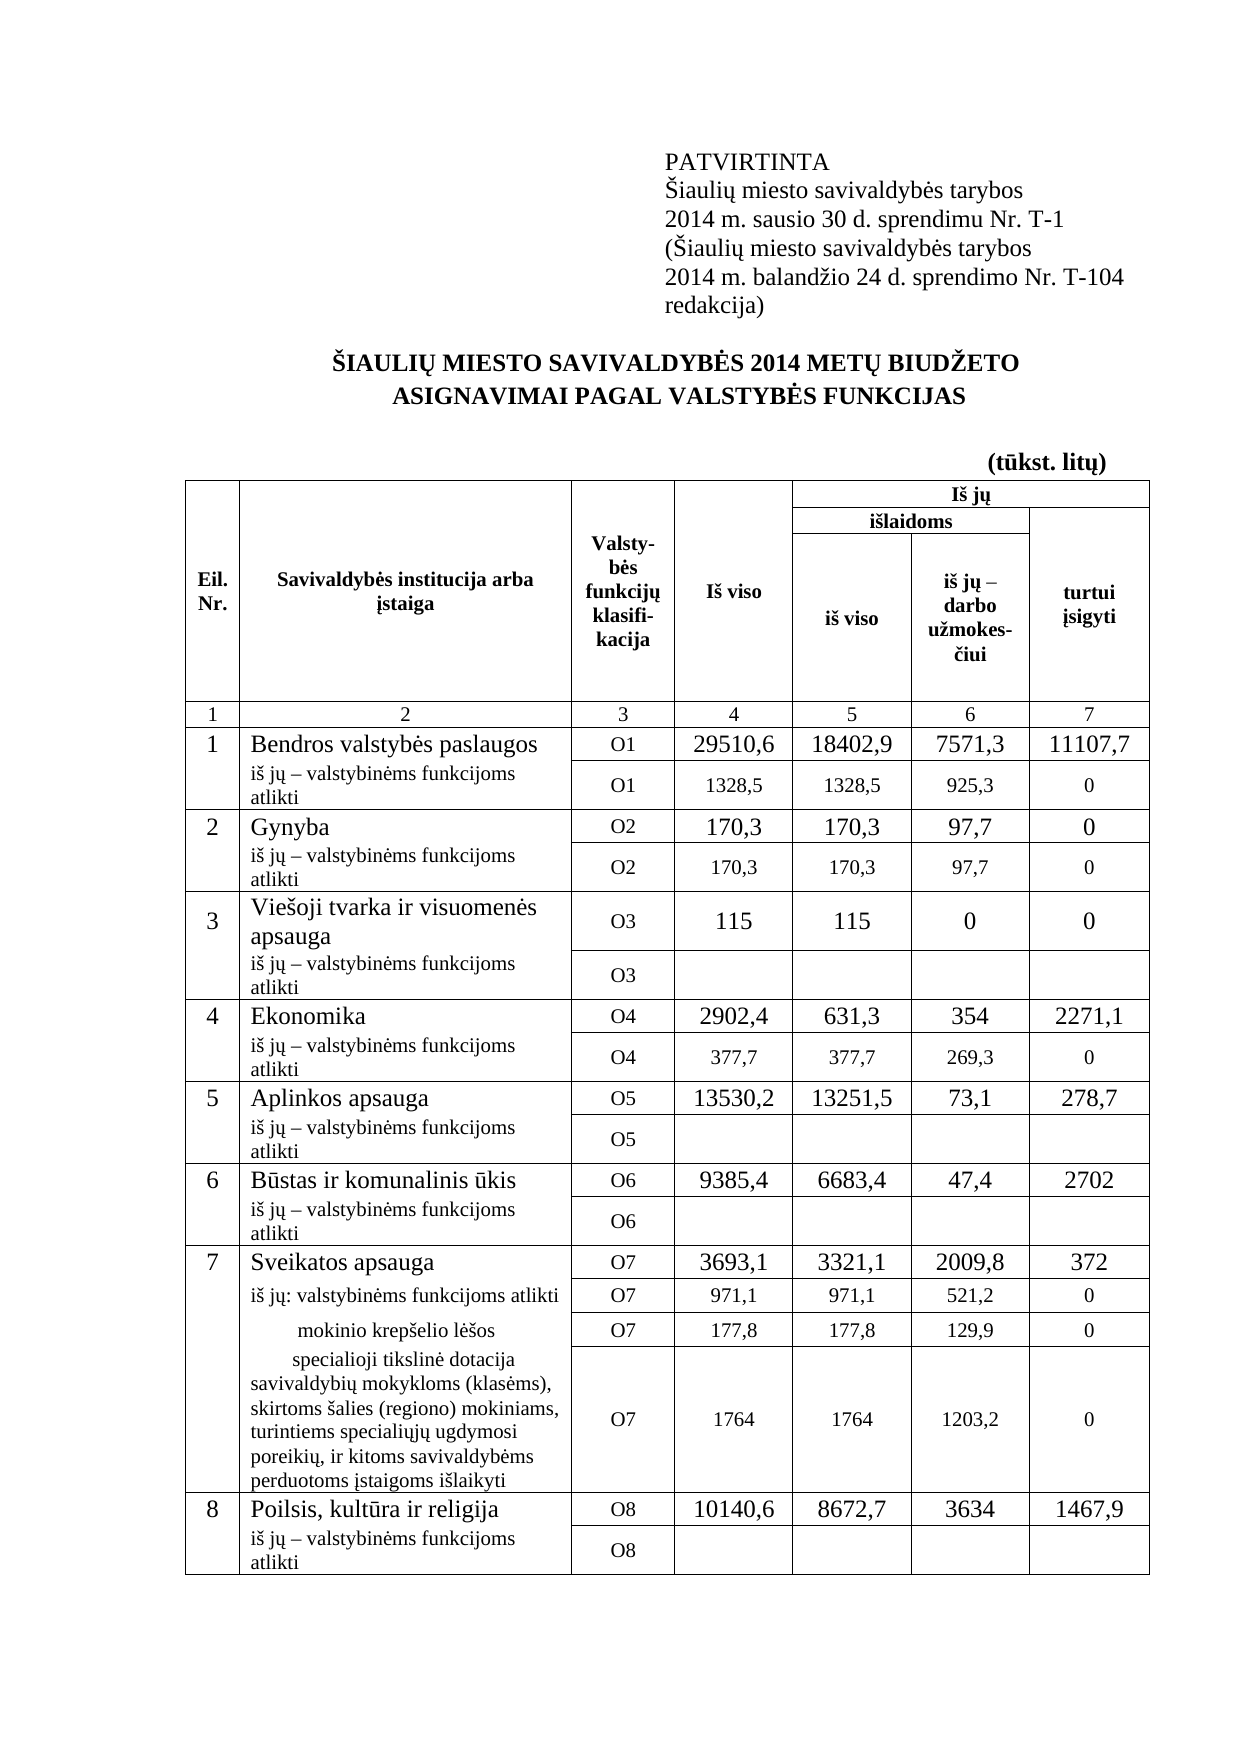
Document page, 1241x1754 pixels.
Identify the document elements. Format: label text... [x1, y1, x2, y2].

table_cell 1 [186, 728, 239, 760]
table_cell O5 [572, 1082, 674, 1113]
table_cell O3 [572, 951, 674, 999]
table_cell iš viso [793, 534, 911, 701]
table_cell 47,4 [912, 1164, 1029, 1196]
table_cell 18402,9 [793, 728, 911, 760]
table_cell [793, 1526, 911, 1574]
table_cell O6 [572, 1197, 674, 1245]
table_cell 170,3 [793, 810, 911, 842]
table_cell 1764 [793, 1347, 911, 1492]
table_cell O7 [572, 1347, 674, 1492]
table_cell 278,7 [1030, 1082, 1149, 1113]
table_cell 2 [240, 702, 571, 727]
table_cell 269,3 [912, 1033, 1029, 1081]
table_cell [186, 1278, 239, 1312]
table_cell [1030, 1115, 1149, 1163]
table_cell 6 [912, 702, 1029, 727]
table_cell 115 [793, 892, 911, 949]
table_cell turtui įsigyti [1030, 508, 1149, 701]
table_cell O3 [572, 892, 674, 949]
table_cell 0 [1030, 1033, 1149, 1081]
table_cell [186, 950, 239, 999]
table_cell O5 [572, 1115, 674, 1163]
table_cell 377,7 [793, 1033, 911, 1081]
table_cell mokinio krepšelio lėšos [240, 1312, 571, 1346]
table_cell 354 [912, 1000, 1029, 1032]
table_cell O4 [572, 1000, 674, 1032]
text 2014 m. balandžio 24 d. sprendimo Nr. T-104 [664, 262, 1181, 291]
table_header Iš jų [793, 481, 1149, 507]
table_cell iš jų – valstybinėms funkcijoms atlikti [240, 760, 571, 809]
table_cell [912, 951, 1029, 999]
table_header Savivaldybės institucija arba įstaiga [240, 481, 571, 701]
table_cell 97,7 [912, 810, 1029, 842]
text 2014 m. sausio 30 d. sprendimu Nr. T-1 [664, 204, 1181, 233]
table_cell 0 [1030, 843, 1149, 891]
table_cell 2 [186, 810, 239, 842]
table_cell 1203,2 [912, 1347, 1029, 1492]
table_cell iš jų – darbo užmokes-čiui [912, 534, 1029, 701]
table_cell Viešoji tvarka ir visuomenės apsauga [240, 892, 571, 949]
table_cell Sveikatos apsauga [240, 1246, 571, 1277]
table_cell O8 [572, 1493, 674, 1524]
table_cell išlaidoms [793, 508, 1029, 533]
table_cell 0 [1030, 761, 1149, 809]
table_cell [1030, 1526, 1149, 1574]
table_cell 5 [186, 1082, 239, 1113]
table_cell 13251,5 [793, 1082, 911, 1113]
table_cell [186, 1114, 239, 1163]
table_cell [675, 951, 792, 999]
table_cell 10140,6 [675, 1493, 792, 1524]
table_cell O7 [572, 1246, 674, 1277]
table_cell 7 [1030, 702, 1149, 727]
table_cell 8 [186, 1493, 239, 1524]
table_cell [186, 1346, 239, 1492]
table_cell 3693,1 [675, 1246, 792, 1277]
table_cell 13530,2 [675, 1082, 792, 1113]
table_cell 170,3 [675, 810, 792, 842]
table_cell O2 [572, 843, 674, 891]
table_cell [186, 1525, 239, 1574]
table_cell O4 [572, 1033, 674, 1081]
table_cell 177,8 [675, 1313, 792, 1346]
table_cell 1467,9 [1030, 1493, 1149, 1524]
table_cell iš jų – valstybinėms funkcijoms atlikti [240, 1032, 571, 1081]
table_cell iš jų – valstybinėms funkcijoms atlikti [240, 1114, 571, 1163]
table_cell [186, 1196, 239, 1245]
table_cell iš jų – valstybinėms funkcijoms atlikti [240, 842, 571, 891]
table_cell [1030, 1197, 1149, 1245]
table_cell Poilsis, kultūra ir religija [240, 1493, 571, 1524]
table_cell [186, 1312, 239, 1346]
table_cell 6 [186, 1164, 239, 1196]
table_cell 2009,8 [912, 1246, 1029, 1277]
table_header Iš viso [675, 481, 792, 701]
text redakcija) [664, 291, 1181, 319]
table_cell Gynyba [240, 810, 571, 842]
text (tūkst. litų) [177, 447, 1181, 476]
table_cell Būstas ir komunalinis ūkis [240, 1164, 571, 1196]
table_cell O7 [572, 1279, 674, 1312]
table_cell 29510,6 [675, 728, 792, 760]
table_cell [675, 1115, 792, 1163]
table_cell [675, 1197, 792, 1245]
table_cell 3321,1 [793, 1246, 911, 1277]
table_cell 7571,3 [912, 728, 1029, 760]
table_cell 11107,7 [1030, 728, 1149, 760]
table_cell iš jų – valstybinėms funkcijoms atlikti [240, 1525, 571, 1574]
table_cell iš jų – valstybinėms funkcijoms atlikti [240, 950, 571, 999]
table_cell [912, 1526, 1029, 1574]
text ASIGNAVIMAI PAGAL VALSTYBĖS FUNKCIJAS [177, 381, 1181, 410]
table_cell [675, 1526, 792, 1574]
table_cell Ekonomika [240, 1000, 571, 1032]
table_cell iš jų: valstybinėms funkcijoms atlikti [240, 1278, 571, 1312]
table_cell O8 [572, 1526, 674, 1574]
table_cell 6683,4 [793, 1164, 911, 1196]
table_cell 5 [793, 702, 911, 727]
text Šiaulių miesto savivaldybės tarybos [664, 176, 1181, 204]
table_cell 170,3 [675, 843, 792, 891]
table_cell 1764 [675, 1347, 792, 1492]
table_cell 971,1 [675, 1279, 792, 1312]
text ŠIAULIŲ MIESTO SAVIVALDYBĖS 2014 METŲ BIUDŽETO [177, 348, 1181, 377]
table_cell 2271,1 [1030, 1000, 1149, 1032]
table_cell [793, 1197, 911, 1245]
table_cell iš jų – valstybinėms funkcijoms atlikti [240, 1196, 571, 1245]
table_cell 372 [1030, 1246, 1149, 1277]
table_cell 1328,5 [675, 761, 792, 809]
table_cell 0 [1030, 1279, 1149, 1312]
table_cell 115 [675, 892, 792, 949]
table_cell O7 [572, 1313, 674, 1346]
table_cell 1328,5 [793, 761, 911, 809]
table_cell specialioji tikslinė dotacija savivaldybių mokykloms (klasėms), skirtoms šalies (regiono) mokiniams, turintiems specialiųjų ugdymosi poreikių, ir kitoms savivaldybėms perduotoms įstaigoms išlaikyti [240, 1346, 571, 1492]
table_cell 631,3 [793, 1000, 911, 1032]
table_cell 925,3 [912, 761, 1029, 809]
table_cell [793, 1115, 911, 1163]
table_cell Aplinkos apsauga [240, 1082, 571, 1113]
table_cell [912, 1197, 1029, 1245]
table_cell 377,7 [675, 1033, 792, 1081]
table_header Valsty-bės funkcijų klasifi-kacija [572, 481, 674, 701]
table_cell 2902,4 [675, 1000, 792, 1032]
table_cell O1 [572, 761, 674, 809]
table_cell 0 [1030, 1347, 1149, 1492]
table_cell 97,7 [912, 843, 1029, 891]
table_cell 971,1 [793, 1279, 911, 1312]
table_cell 7 [186, 1246, 239, 1277]
table_cell 0 [1030, 810, 1149, 842]
table_cell 8672,7 [793, 1493, 911, 1524]
table_cell [1030, 951, 1149, 999]
table_header Eil. Nr. [186, 481, 239, 701]
table_cell [186, 1032, 239, 1081]
table_cell Bendros valstybės paslaugos [240, 728, 571, 760]
table_cell 177,8 [793, 1313, 911, 1346]
table_cell [186, 760, 239, 809]
table_cell 3634 [912, 1493, 1029, 1524]
table_cell O1 [572, 728, 674, 760]
table_cell [186, 842, 239, 891]
table_cell 1 [186, 702, 239, 727]
table_cell 4 [186, 1000, 239, 1032]
table_cell 2702 [1030, 1164, 1149, 1196]
table_cell [793, 951, 911, 999]
table_cell 0 [1030, 1313, 1149, 1346]
table_cell O2 [572, 810, 674, 842]
table_cell 0 [912, 892, 1029, 949]
table_cell 521,2 [912, 1279, 1029, 1312]
table_cell 0 [1030, 892, 1149, 949]
table_cell 9385,4 [675, 1164, 792, 1196]
table_cell 73,1 [912, 1082, 1029, 1113]
table_cell [912, 1115, 1029, 1163]
table_cell 3 [186, 892, 239, 949]
table_cell O6 [572, 1164, 674, 1196]
table_cell 3 [572, 702, 674, 727]
table_cell 170,3 [793, 843, 911, 891]
table_cell 129,9 [912, 1313, 1029, 1346]
text (Šiaulių miesto savivaldybės tarybos [664, 233, 1181, 262]
table_cell 4 [675, 702, 792, 727]
text PATVIRTINTA [664, 147, 1181, 176]
